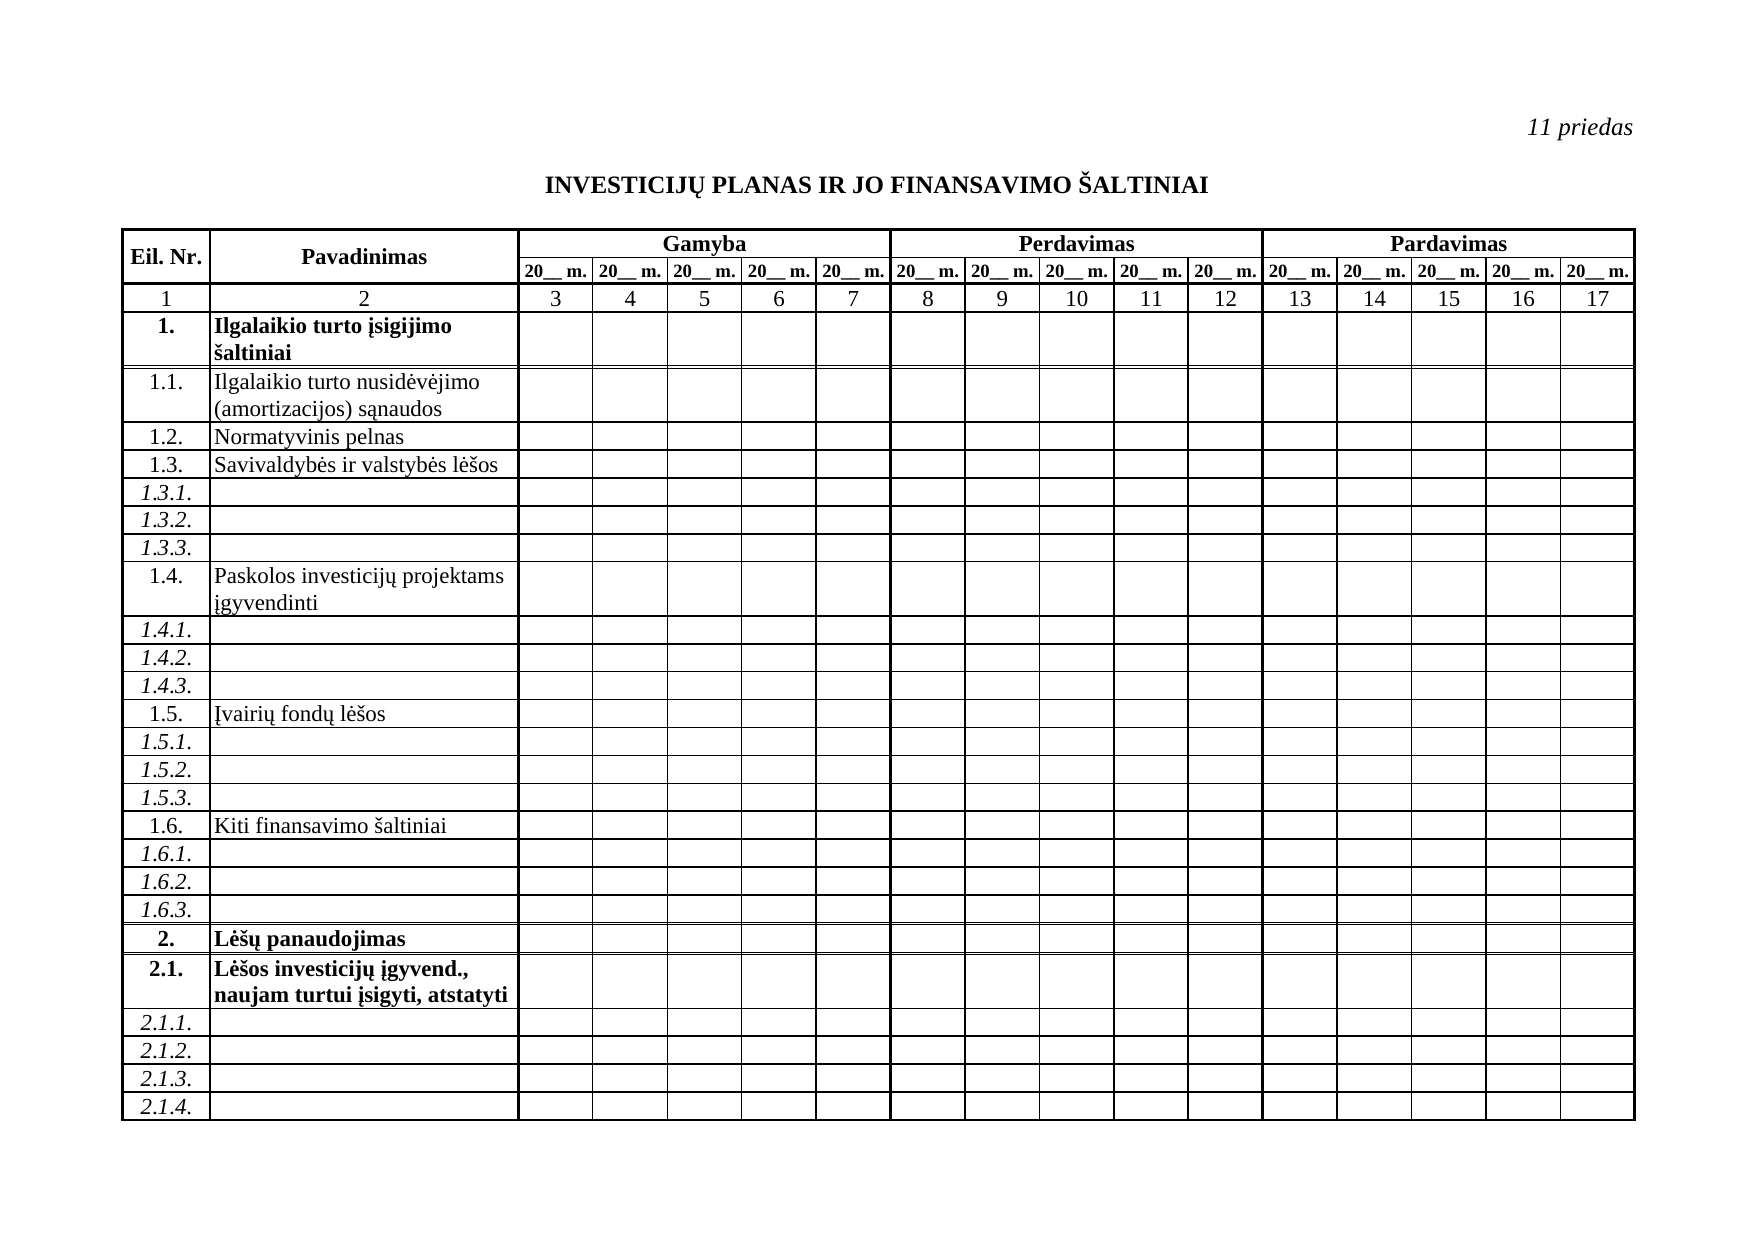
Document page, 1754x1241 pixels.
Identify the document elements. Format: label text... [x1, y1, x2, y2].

table_cell [593, 451, 597, 477]
table_cell [1189, 955, 1261, 1007]
table_cell [742, 1093, 746, 1119]
table_cell [742, 672, 746, 699]
table_cell [520, 955, 592, 1007]
table_cell [737, 840, 741, 866]
table_cell [663, 1037, 667, 1063]
table_cell [1115, 955, 1187, 1007]
table_cell [593, 925, 597, 952]
table_cell [742, 756, 746, 782]
table_cell [588, 507, 592, 533]
table_cell [663, 672, 667, 699]
table_cell [1556, 700, 1560, 727]
table_cell [1412, 645, 1416, 671]
table_cell [1556, 784, 1560, 810]
table_cell [1412, 369, 1485, 421]
table_cell [1407, 645, 1411, 671]
table_cell [1487, 369, 1560, 421]
table_cell [1412, 955, 1485, 1007]
table_cell [1035, 812, 1039, 838]
table_cell [593, 645, 597, 671]
table_cell [737, 896, 741, 922]
table_cell [1189, 562, 1261, 615]
table_cell [742, 645, 746, 671]
table_cell [1561, 369, 1633, 421]
table_cell [1115, 562, 1187, 615]
table_cell [1556, 479, 1560, 505]
table_cell [593, 507, 597, 533]
table_cell [1412, 672, 1416, 699]
table_cell [1407, 535, 1411, 561]
table_cell [668, 369, 741, 421]
table_cell [1407, 925, 1411, 952]
table_cell [588, 1037, 592, 1063]
table_cell 20__ m. [668, 258, 741, 282]
table_cell [742, 535, 746, 561]
table_cell [1561, 955, 1633, 1007]
table_cell [1035, 1065, 1039, 1091]
table_cell [1109, 840, 1113, 866]
table_cell 20__ m. [892, 258, 964, 282]
table_cell [1109, 645, 1113, 671]
table_cell 14 [1407, 285, 1411, 311]
table_cell 4 [663, 285, 667, 311]
table_cell [1407, 700, 1411, 727]
table_cell [593, 756, 597, 782]
table_cell [1412, 313, 1485, 365]
table_cell [1109, 925, 1113, 952]
table_cell [1035, 896, 1039, 922]
table_cell [1189, 313, 1261, 365]
table_cell [966, 955, 1039, 1007]
table_cell 1.1. [124, 369, 209, 421]
table_cell [737, 1065, 741, 1091]
table_cell [588, 423, 592, 449]
table_cell [1407, 617, 1411, 643]
table_cell [663, 840, 667, 866]
table_cell [1412, 700, 1416, 727]
table_cell [593, 700, 597, 727]
table_cell [1407, 812, 1411, 838]
table_cell [737, 507, 741, 533]
table_cell [663, 1093, 667, 1119]
table_cell [1109, 896, 1113, 922]
table_cell [588, 784, 592, 810]
table_cell [1407, 896, 1411, 922]
table_cell [588, 451, 592, 477]
table_cell [1040, 955, 1113, 1007]
table_cell [588, 840, 592, 866]
table_cell [1109, 1093, 1113, 1119]
table_cell [1407, 784, 1411, 810]
table_cell [1109, 423, 1113, 449]
table_cell [1556, 840, 1560, 866]
table_cell [742, 423, 746, 449]
table_cell [588, 728, 592, 754]
table_cell [1556, 617, 1560, 643]
table_cell [1407, 868, 1411, 894]
table_cell [663, 896, 667, 922]
table_cell [742, 1037, 746, 1063]
table_cell [663, 1065, 667, 1091]
table_cell [1264, 562, 1336, 615]
table_cell [663, 617, 667, 643]
table_cell [1407, 423, 1411, 449]
table_cell [1487, 313, 1560, 365]
table_cell [742, 369, 815, 421]
table_cell [1338, 369, 1411, 421]
table_cell [742, 840, 746, 866]
table_cell [737, 1093, 741, 1119]
table_cell [1035, 756, 1039, 782]
table_cell [593, 313, 667, 365]
table_cell [1556, 535, 1560, 561]
table_cell [737, 925, 741, 952]
table_cell [593, 1037, 597, 1063]
table_cell [1407, 1009, 1411, 1035]
table_cell [663, 868, 667, 894]
table_cell [1561, 313, 1633, 365]
table_cell [588, 868, 592, 894]
table_cell [1109, 812, 1113, 838]
table_cell [1556, 1037, 1560, 1063]
table_cell [742, 617, 746, 643]
table_cell [1264, 955, 1336, 1007]
table_cell [1109, 728, 1113, 754]
table_cell 20__ m. [1412, 258, 1485, 282]
table_cell [1412, 840, 1416, 866]
table_cell [742, 868, 746, 894]
table_cell [588, 812, 592, 838]
table_cell [737, 451, 741, 477]
table_cell [588, 1065, 592, 1091]
table_cell 20__ m. [966, 258, 1039, 282]
table_cell [1035, 1037, 1039, 1063]
table_cell [1109, 451, 1113, 477]
table_cell 20__ m. [593, 258, 667, 282]
table_cell [588, 925, 592, 952]
table_cell [1109, 868, 1113, 894]
table_cell [593, 535, 597, 561]
table_cell [1556, 868, 1560, 894]
table_cell [593, 896, 597, 922]
table_cell [742, 451, 746, 477]
table_cell [1556, 645, 1560, 671]
table_cell [1412, 617, 1416, 643]
table_cell [966, 313, 1039, 365]
table_cell [1407, 507, 1411, 533]
table_cell [1412, 868, 1416, 894]
table_cell [1035, 1009, 1039, 1035]
table_cell [1412, 1093, 1416, 1119]
table_cell [663, 451, 667, 477]
table_cell [1040, 369, 1113, 421]
table_cell [742, 313, 815, 365]
table_cell [737, 645, 741, 671]
table_cell [1035, 925, 1039, 952]
table_cell [1338, 562, 1411, 615]
table_cell [1556, 756, 1560, 782]
table_cell [1556, 925, 1560, 952]
table_cell [742, 700, 746, 727]
table_cell [1407, 1093, 1411, 1119]
table_cell [1556, 896, 1560, 922]
table_cell [1035, 672, 1039, 699]
table_cell [742, 728, 746, 754]
table_cell 20__ m. [1189, 258, 1261, 282]
table_cell [1109, 1037, 1113, 1063]
table_cell [1556, 423, 1560, 449]
table_cell [1407, 1065, 1411, 1091]
table_cell [1035, 784, 1039, 810]
table_cell 20__ m. [520, 258, 592, 282]
table_cell [1556, 1009, 1560, 1035]
table_cell [593, 479, 597, 505]
table_cell 20__ m. [1115, 258, 1187, 282]
table_cell 15 [1412, 285, 1416, 311]
table_cell [1407, 840, 1411, 866]
table_cell [737, 728, 741, 754]
table_cell [737, 535, 741, 561]
table_cell [1556, 1093, 1560, 1119]
table_cell [737, 756, 741, 782]
table_cell [1115, 313, 1187, 365]
table_cell [1264, 369, 1336, 421]
table_cell 20__ m. [742, 258, 815, 282]
table_cell [1035, 451, 1039, 477]
table_cell [737, 672, 741, 699]
table_cell [1040, 313, 1113, 365]
table_cell [1109, 479, 1113, 505]
table_cell [520, 369, 592, 421]
table_cell [737, 423, 741, 449]
table_cell [1035, 423, 1039, 449]
table_cell [588, 672, 592, 699]
table_cell [1412, 784, 1416, 810]
text 11 priedas [118, 112, 1635, 141]
table_cell [892, 955, 964, 1007]
table_cell [737, 617, 741, 643]
table_cell [1556, 451, 1560, 477]
table_cell [1412, 1065, 1416, 1091]
table_cell [742, 1009, 746, 1035]
table_cell [1109, 507, 1113, 533]
table_cell 3 [588, 285, 592, 311]
table_cell [663, 784, 667, 810]
table_cell [588, 617, 592, 643]
table_cell [817, 955, 889, 1007]
table_cell [593, 369, 667, 421]
table_cell [1407, 756, 1411, 782]
table_cell [1040, 562, 1113, 615]
table_cell [1035, 479, 1039, 505]
table_cell 20__ m. [1338, 258, 1411, 282]
table_cell [588, 896, 592, 922]
table_cell [1115, 369, 1187, 421]
table_cell [663, 645, 667, 671]
table_cell [737, 700, 741, 727]
table_cell [593, 1093, 597, 1119]
table_cell [1412, 423, 1416, 449]
table_cell [593, 728, 597, 754]
table_cell 6 [742, 285, 746, 311]
table_cell [593, 617, 597, 643]
table_cell [742, 925, 746, 952]
table_cell [1407, 728, 1411, 754]
table_cell [593, 840, 597, 866]
table_cell [1412, 756, 1416, 782]
table_cell [1109, 1065, 1113, 1091]
table_cell [593, 1065, 597, 1091]
table_cell [742, 479, 746, 505]
table_cell [1412, 535, 1416, 561]
table_cell [588, 1093, 592, 1119]
table_cell [1109, 672, 1113, 699]
table_cell [593, 955, 667, 1007]
table_cell [742, 896, 746, 922]
table_cell 1. [124, 313, 209, 365]
table_cell 5 [737, 285, 741, 311]
table_cell [668, 562, 741, 615]
table_cell [1109, 784, 1113, 810]
table_cell 20__ m. [1561, 258, 1633, 282]
table_cell 2.1. [124, 955, 209, 1007]
table_cell [1407, 672, 1411, 699]
table_cell [742, 955, 815, 1007]
table_cell [1556, 507, 1560, 533]
table_cell [668, 313, 741, 365]
table_cell [1561, 562, 1633, 615]
table_cell [593, 812, 597, 838]
table_cell 20__ m. [817, 258, 889, 282]
table_cell [1035, 617, 1039, 643]
table_cell [1412, 507, 1416, 533]
table_cell [1412, 812, 1416, 838]
text INVESTICIJŲ PLANAS IR JO FINANSAVIMO ŠALTINIAI [118, 170, 1635, 199]
table_cell [593, 423, 597, 449]
table_cell [892, 369, 964, 421]
table_cell [1412, 1037, 1416, 1063]
table_header Pavadinimas [211, 231, 517, 282]
table_cell [1556, 1065, 1560, 1091]
table_cell [663, 728, 667, 754]
table_cell [1109, 1009, 1113, 1035]
table_cell [737, 1037, 741, 1063]
table_cell [1109, 756, 1113, 782]
table_cell [1035, 840, 1039, 866]
table_cell [1556, 672, 1560, 699]
table_cell [1407, 479, 1411, 505]
table_cell [1035, 700, 1039, 727]
table_cell [1109, 700, 1113, 727]
table_cell 20__ m. [1264, 258, 1336, 282]
table_cell [1035, 645, 1039, 671]
table_cell [737, 784, 741, 810]
table_cell [737, 1009, 741, 1035]
table_cell [892, 562, 964, 615]
table_cell [1412, 896, 1416, 922]
table_cell 16 [1556, 285, 1560, 311]
table_cell [593, 562, 667, 615]
table_cell [663, 925, 667, 952]
table_cell 10 [1109, 285, 1113, 311]
table_cell [1412, 562, 1485, 615]
table_cell [737, 868, 741, 894]
table_cell [1412, 728, 1416, 754]
table_cell [1338, 313, 1411, 365]
table_cell [588, 535, 592, 561]
table_cell [1035, 1093, 1039, 1119]
table_cell [520, 562, 592, 615]
table_cell [1035, 868, 1039, 894]
table_cell [520, 313, 592, 365]
table_cell [742, 562, 815, 615]
table_cell [1035, 507, 1039, 533]
table_cell [817, 369, 889, 421]
table_cell [1412, 925, 1416, 952]
table_cell [742, 507, 746, 533]
table_cell [1556, 812, 1560, 838]
table_cell [1487, 955, 1560, 1007]
table_cell [742, 812, 746, 838]
table_cell [737, 479, 741, 505]
table_cell [663, 700, 667, 727]
table_cell [588, 700, 592, 727]
table_cell [1412, 451, 1416, 477]
table_cell 20__ m. [1487, 258, 1560, 282]
table_cell [966, 562, 1039, 615]
table_cell [663, 535, 667, 561]
table_cell [593, 1009, 597, 1035]
table_cell [663, 1009, 667, 1035]
table_cell [663, 756, 667, 782]
table_cell 4 [593, 285, 597, 311]
table_cell [1487, 562, 1560, 615]
table_cell [588, 645, 592, 671]
table_cell [668, 955, 741, 1007]
table_cell [1109, 617, 1113, 643]
table_cell [663, 423, 667, 449]
table_cell [817, 313, 889, 365]
table_cell [1035, 535, 1039, 561]
table_cell [1035, 728, 1039, 754]
table_cell [1189, 369, 1261, 421]
table_cell [1407, 451, 1411, 477]
table_cell 1.4. [124, 562, 209, 615]
table_cell 9 [1035, 285, 1039, 311]
table_cell [593, 672, 597, 699]
table_cell [1109, 535, 1113, 561]
table_cell [593, 784, 597, 810]
table_cell [1264, 313, 1336, 365]
table_cell [1407, 1037, 1411, 1063]
table_header Eil. Nr. [124, 231, 209, 282]
table_cell [1556, 728, 1560, 754]
table_cell [737, 812, 741, 838]
table_cell [742, 1065, 746, 1091]
table_cell [892, 313, 964, 365]
table_cell [817, 562, 889, 615]
table_cell [593, 868, 597, 894]
table_cell [1412, 1009, 1416, 1035]
table_cell [1412, 479, 1416, 505]
table_cell [966, 369, 1039, 421]
table_cell [663, 507, 667, 533]
table_cell [1338, 955, 1411, 1007]
table_cell [588, 479, 592, 505]
table_cell [663, 479, 667, 505]
table_cell [663, 812, 667, 838]
table_cell [588, 756, 592, 782]
table_cell [588, 1009, 592, 1035]
table_cell [742, 784, 746, 810]
table_cell 20__ m. [1040, 258, 1113, 282]
